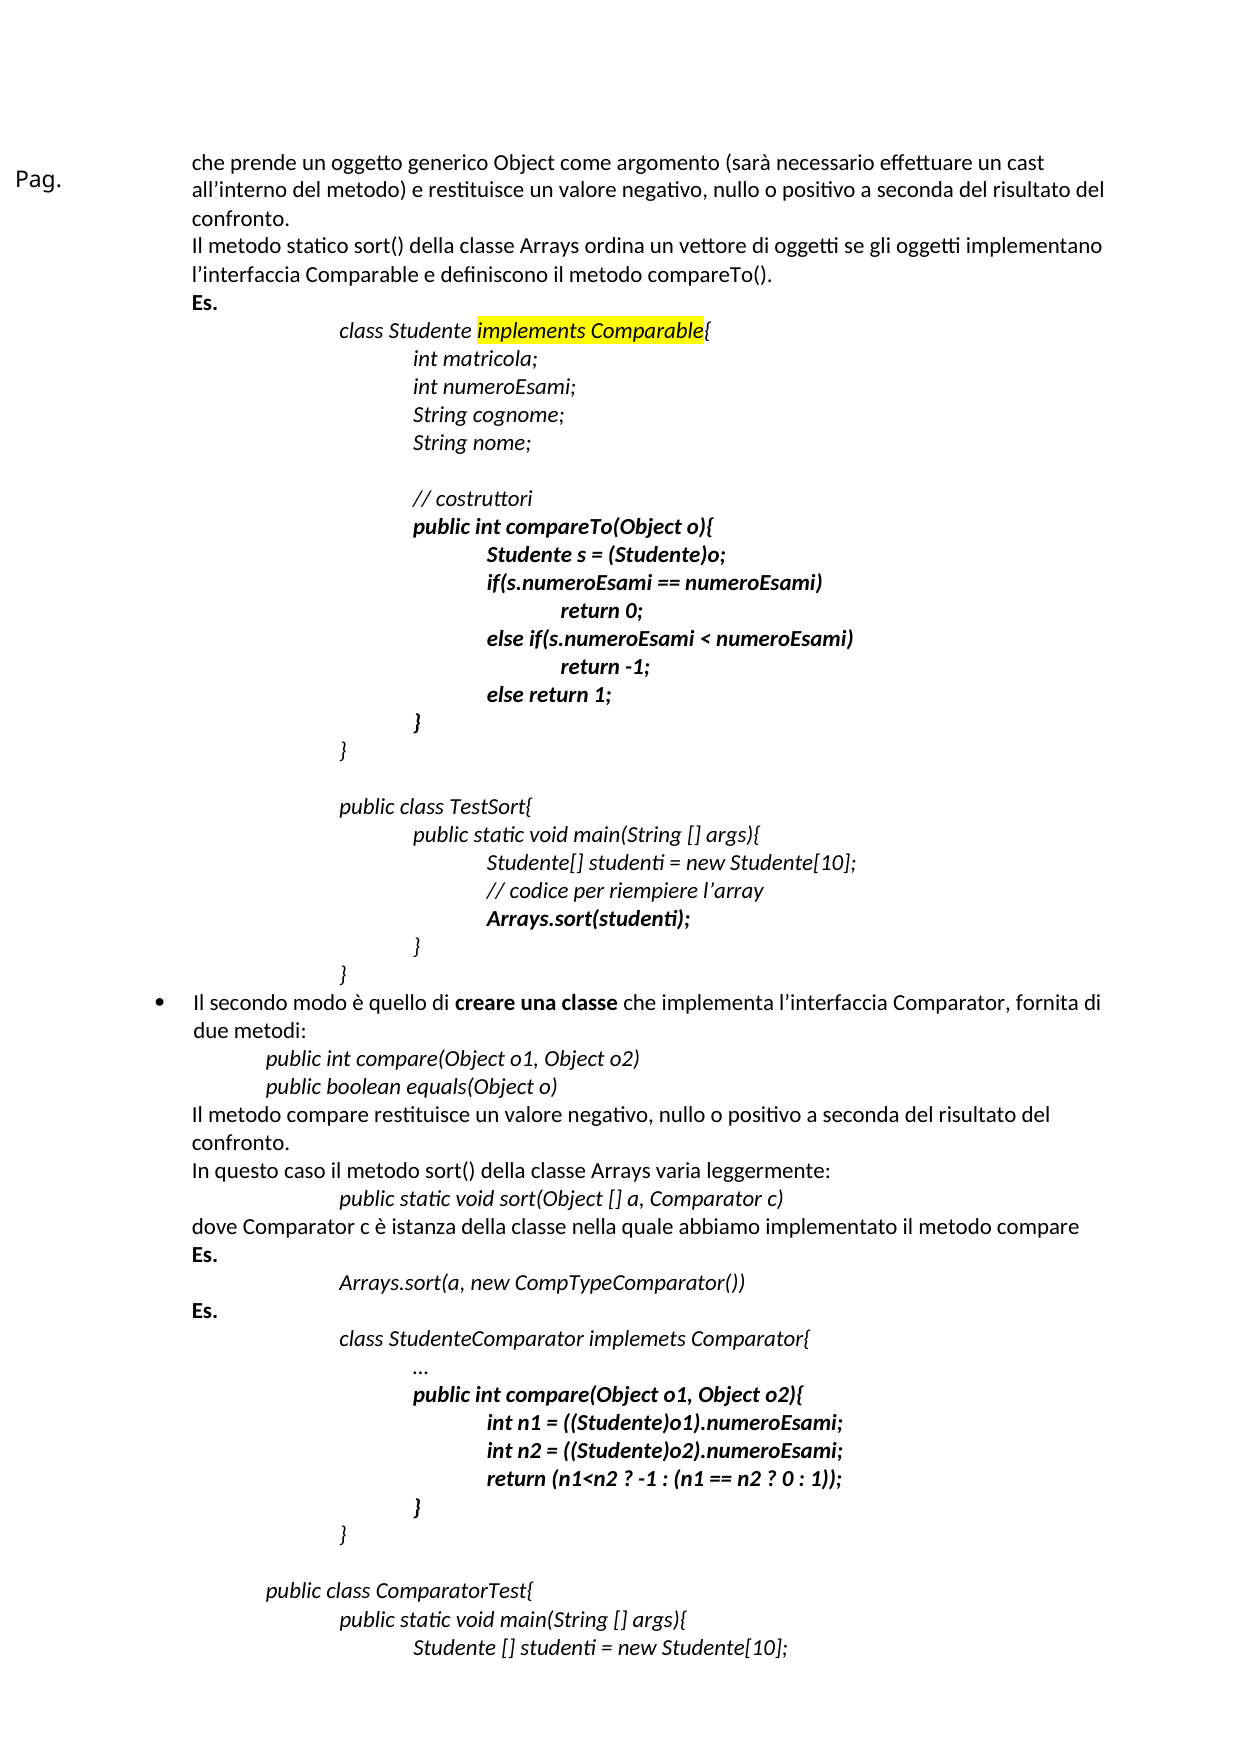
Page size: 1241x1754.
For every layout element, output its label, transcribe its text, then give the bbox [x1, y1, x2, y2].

text // costruttori [192, 484, 1122, 512]
text int matricola; [192, 344, 1122, 372]
list Il secondo modo è quello di creare una classe che implementa l’interfaccia Comparator, fornita di due metodi: [156, 988, 1122, 1044]
text Il metodo compare restituisce un valore negativo, nullo o positivo a seconda del risultato del confronto. [192, 1100, 1122, 1156]
text String cognome; [192, 400, 1122, 428]
text int n1 = ((Studente)o1).numeroEsami; [192, 1408, 1122, 1437]
text } [192, 1493, 1122, 1521]
text public int compare(Object o1, Object o2){ [192, 1381, 1122, 1408]
text Arrays.sort(studenti); [192, 904, 1122, 932]
text dove Comparator c è istanza della classe nella quale abbiamo implementato il metodo compare [192, 1212, 1122, 1240]
text Studente [] studenti = new Studente[10]; [118, 1633, 1122, 1661]
text public static void main(String [] args){ [118, 1605, 1122, 1633]
text Es. [192, 1240, 1122, 1268]
text int numeroEsami; [192, 372, 1122, 400]
text class StudenteComparator implemets Comparator{ [192, 1324, 1122, 1352]
text Il metodo statico sort() della classe Arrays ordina un vettore di oggetti se gli oggetti implementano l’interfaccia Comparable e definiscono il metodo compareTo(). [192, 232, 1122, 288]
text public class ComparatorTest{ [118, 1577, 1122, 1605]
text } [192, 708, 1122, 736]
text // codice per riempiere l’array [192, 876, 1122, 904]
text public int compareTo(Object o){ [192, 512, 1122, 540]
text che prende un oggetto generico Object come argomento (sarà necessario effettuare un cast all’interno del metodo) e restituisce un valore negativo, nullo o positivo a seconda del risultato del confronto. [192, 148, 1122, 232]
text } [192, 960, 1122, 988]
text String nome; [192, 428, 1122, 456]
text public static void sort(Object [] a, Comparator c) [192, 1184, 1122, 1212]
text return -1; [192, 652, 1122, 680]
text Es. [192, 288, 1122, 316]
text In questo caso il metodo sort() della classe Arrays varia leggermente: [192, 1156, 1122, 1184]
text Arrays.sort(a, new CompTypeComparator()) [192, 1268, 1122, 1296]
text else return 1; [192, 680, 1122, 708]
text } [192, 932, 1122, 960]
text Studente s = (Studente)o; [192, 540, 1122, 568]
text } [192, 1521, 1122, 1549]
text … [192, 1352, 1122, 1381]
text return (n1<n2 ? -1 : (n1 == n2 ? 0 : 1)); [192, 1464, 1122, 1493]
text int n2 = ((Studente)o2).numeroEsami; [192, 1437, 1122, 1464]
text public class TestSort{ [192, 792, 1122, 820]
text class Studente implements Comparable{ [192, 316, 1122, 344]
text Es. [192, 1296, 1122, 1324]
text if(s.numeroEsami == numeroEsami) [192, 568, 1122, 596]
text else if(s.numeroEsami < numeroEsami) [192, 624, 1122, 652]
text public static void main(String [] args){ [192, 820, 1122, 848]
text Studente[] studenti = new Studente[10]; [192, 848, 1122, 876]
text return 0; [192, 596, 1122, 624]
text } [192, 736, 1122, 764]
text public boolean equals(Object o) [266, 1072, 1122, 1100]
text public int compare(Object o1, Object o2) [266, 1044, 1122, 1072]
